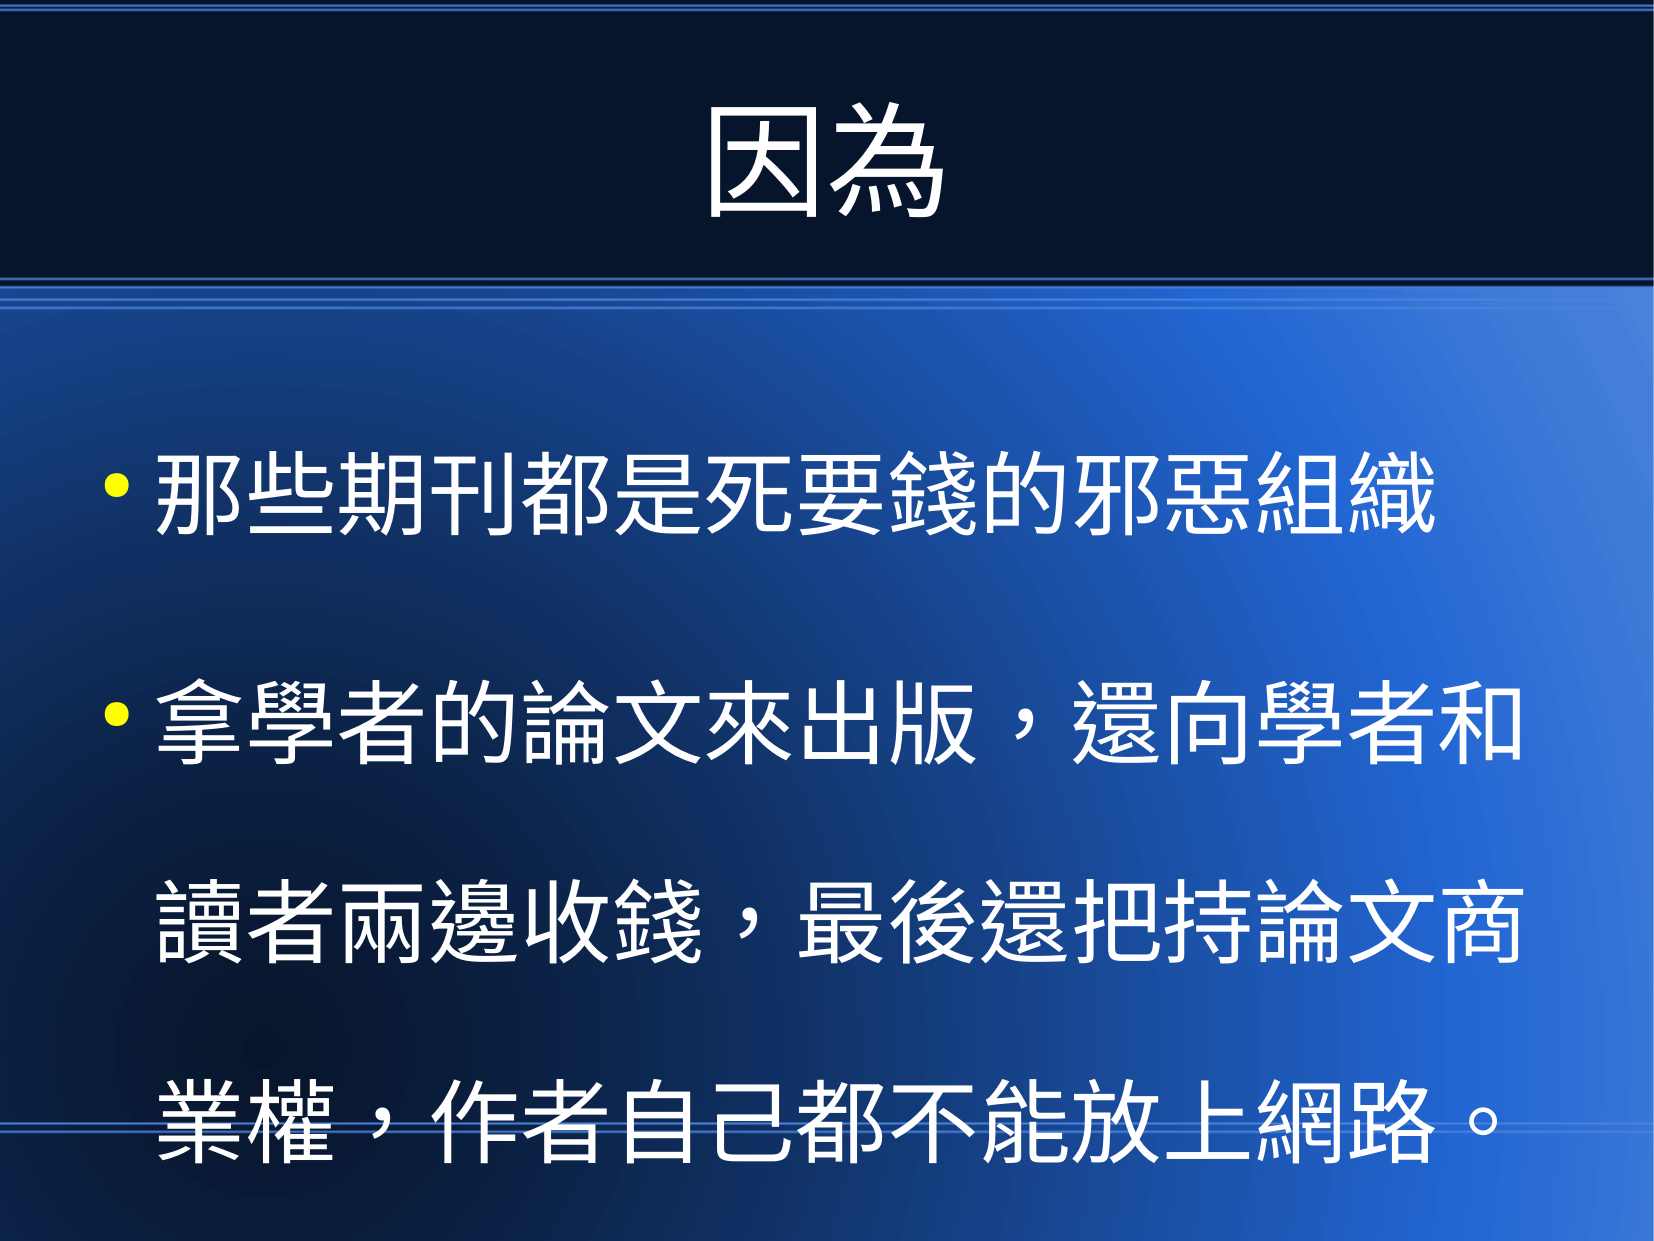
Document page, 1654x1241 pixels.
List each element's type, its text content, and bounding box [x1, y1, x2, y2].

picture [0, 0, 1654, 1241]
list 那些期刊都是死要錢的邪惡組織 拿學者的論文來出版，還向學者和讀者兩邊收錢，最後還把持論文商業權，作者自己都不能放上網路。 [82, 355, 1571, 1241]
title 因為 [82, 49, 1571, 257]
